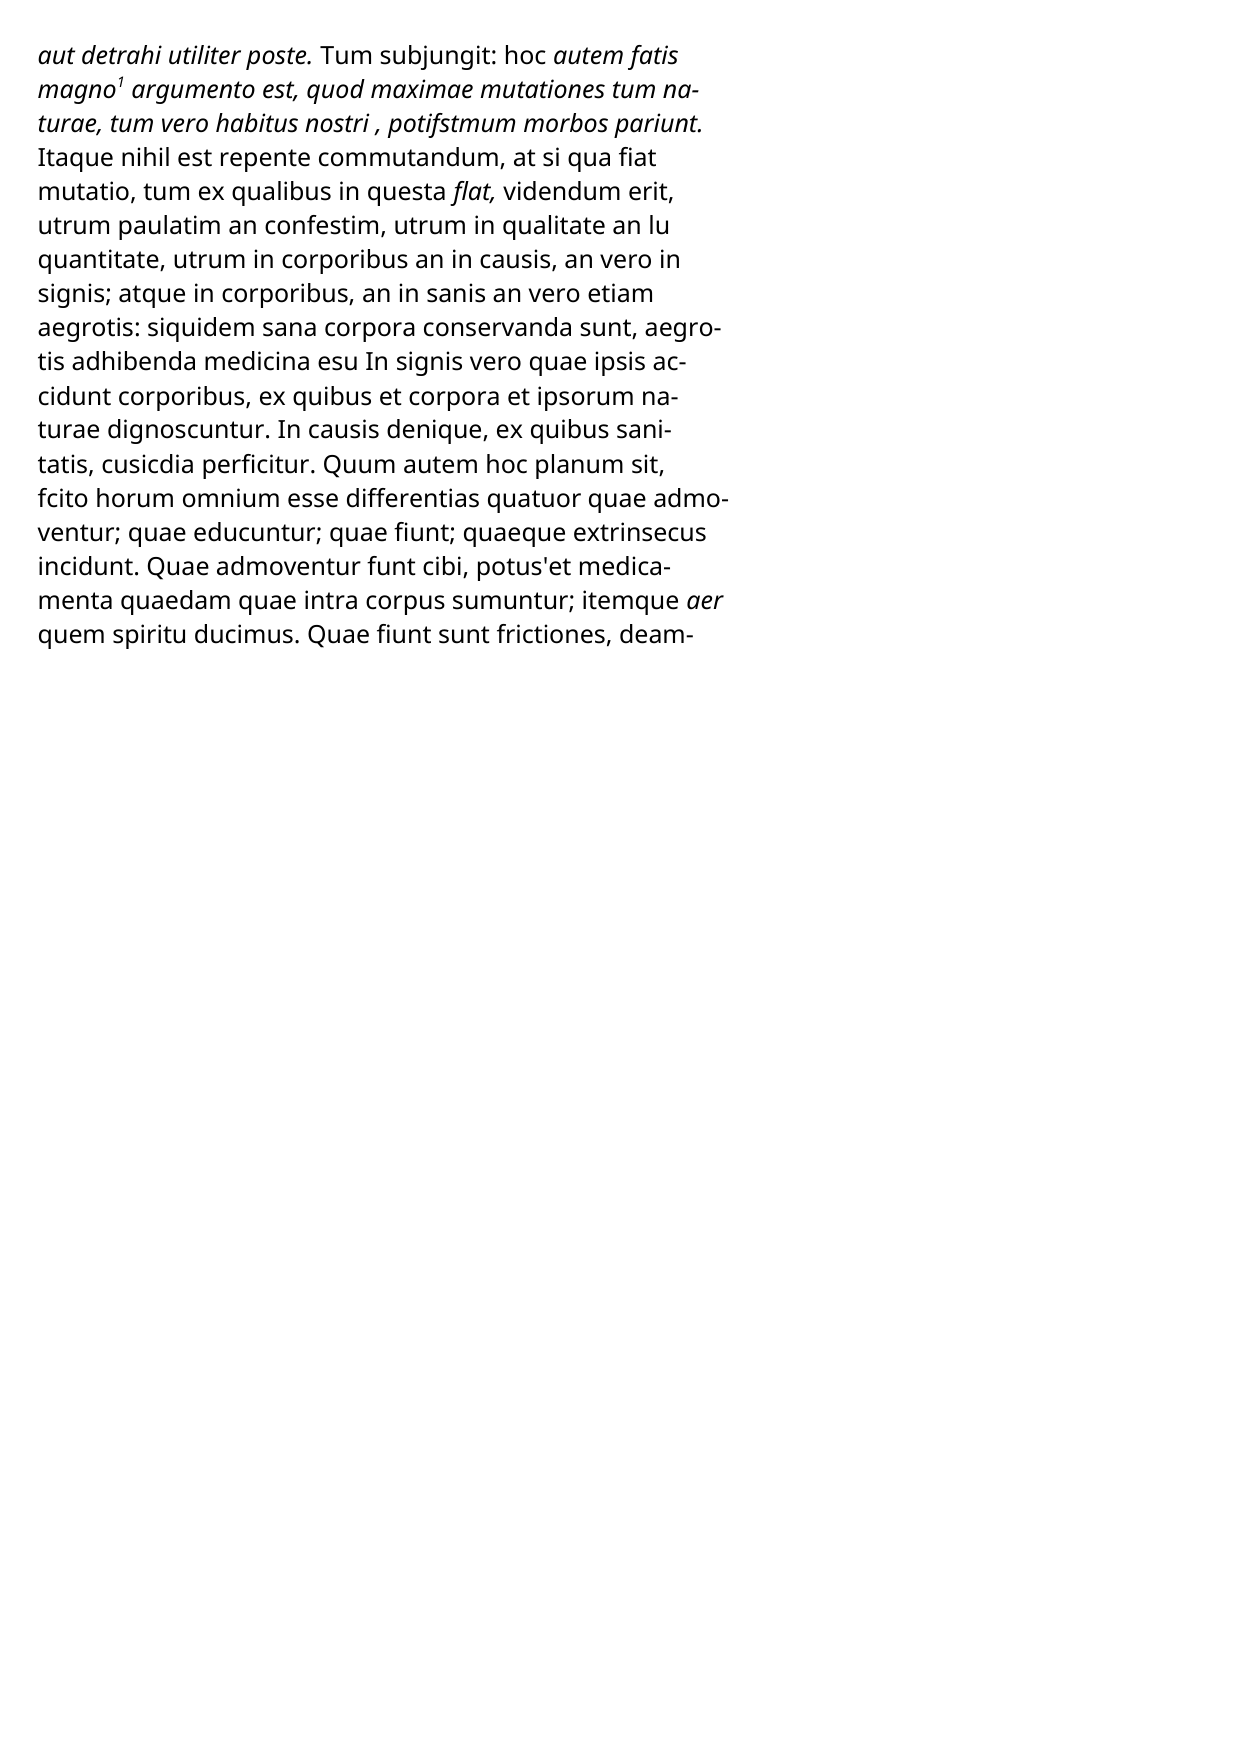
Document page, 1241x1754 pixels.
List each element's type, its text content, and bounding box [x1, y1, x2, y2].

text aut detrahi utiliter poste. Tum subjungit: hoc autem fatis magno1 argumento est, quod maximae mutationes tum na- turae, tum vero habitus nostri , potifstmum morbos pariunt. Itaque nihil est repente commutandum, at si qua fiat mutatio, tum ex qualibus in questa flat, videndum erit, utrum paulatim an confestim, utrum in qualitate an lu quantitate, utrum in corporibus an in causis, an vero in signis; atque in corporibus, an in sanis an vero etiam aegrotis: siquidem sana corpora conservanda sunt, aegro- tis adhibenda medicina esu In signis vero quae ipsis ac- cidunt corporibus, ex quibus et corpora et ipsorum na- turae dignoscuntur. In causis denique, ex quibus sani- tatis, cusicdia perficitur. Quum autem hoc planum sit, fcito horum omnium esse differentias quatuor quae admo- ventur; quae educuntur; quae fiunt; quaeque extrinsecus incidunt. Quae admoventur funt cibi, potus'et medica- menta quaedam quae intra corpus sumuntur; itemque aer quem spiritu ducimus. Quae fiunt sunt frictiones, deam- [37, 37, 1203, 651]
